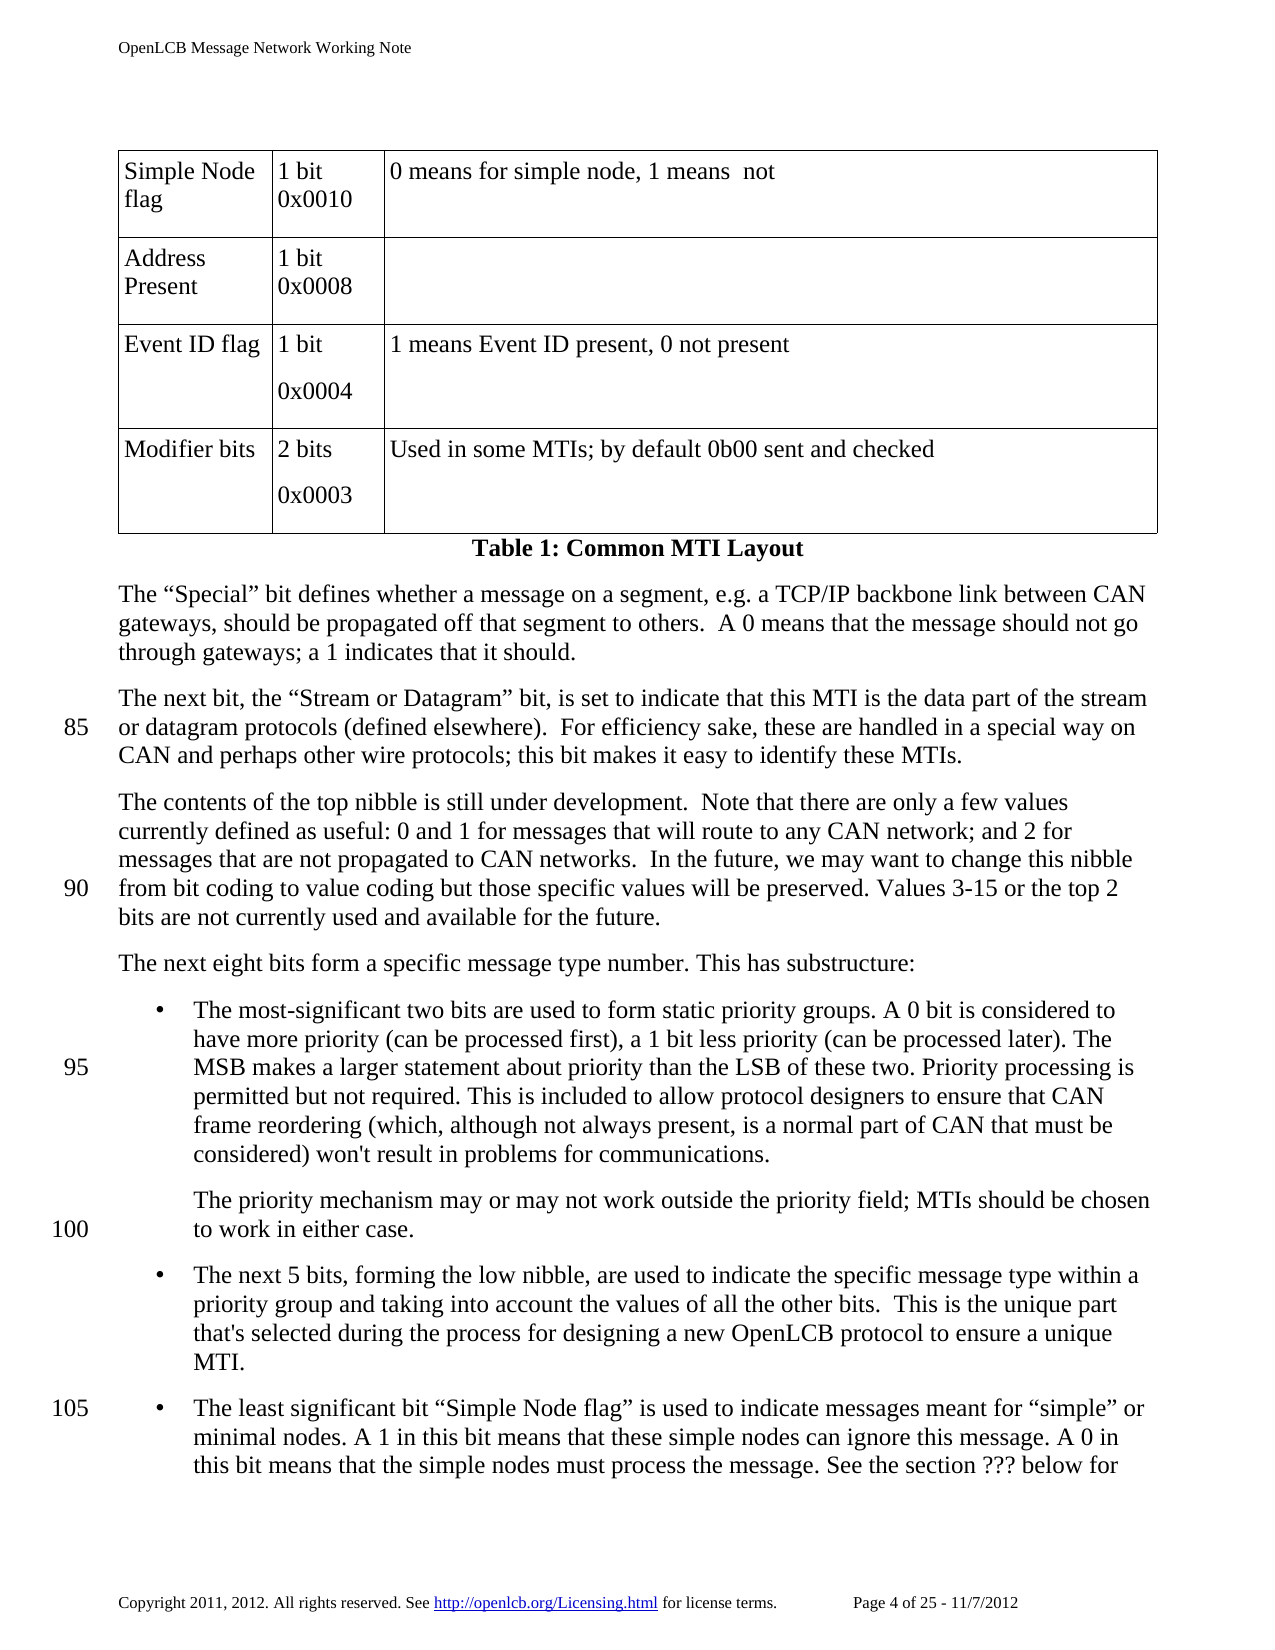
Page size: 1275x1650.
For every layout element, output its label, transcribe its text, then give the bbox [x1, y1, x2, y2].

table_cell 2 bits 0x0003 [273, 429, 384, 532]
table_cell Event ID flag [119, 325, 272, 428]
table_cell [385, 238, 1157, 323]
list The next 5 bits, forming the low nibble, are used to indicate the specific message type within a priority group and taking into account the values of all the other bits. This is the unique part that's selected during the process for designing a new OpenLCB protocol to ensure a unique MTI. [156, 1260, 1157, 1375]
table_cell Used in some MTIs; by default 0b00 sent and checked [385, 429, 1157, 532]
table_cell 0 means for simple node, 1 means not [385, 151, 1157, 237]
text The next bit, the “Stream or Datagram” bit, is set to indicate that this MTI is the data part of the stream or datagram protocols (defined elsewhere). For efficiency sake, these are handled in a special way on CAN and perhaps other wire protocols; this bit makes it easy to identify these MTIs. [118, 683, 1157, 769]
subtitle Table 1: Common MTI Layout [118, 534, 1157, 561]
list The most-significant two bits are used to form static priority groups. A 0 bit is considered to have more priority (can be processed first), a 1 bit less priority (can be processed later). The MSB makes a larger statement about priority than the LSB of these two. Priority processing is permitted but not required. This is included to allow protocol designers to ensure that CAN frame reordering (which, although not always present, is a normal part of CAN that must be considered) won't result in problems for communications. [156, 995, 1157, 1167]
text The priority mechanism may or may not work outside the priority field; MTIs should be chosen to work in either case. [193, 1185, 1157, 1243]
text The next eight bits form a specific message type number. This has substructure: [118, 948, 1157, 977]
table_cell 1 bit 0x0008 [273, 238, 384, 323]
table_cell 1 bit 0x0010 [273, 151, 384, 237]
table_cell 1 means Event ID present, 0 not present [385, 325, 1157, 428]
table_cell Modifier bits [119, 429, 272, 532]
text The “Special” bit defines whether a message on a segment, e.g. a TCP/IP backbone link between CAN gateways, should be propagated off that segment to others. A 0 means that the message should not go through gateways; a 1 indicates that it should. [118, 579, 1157, 665]
text The contents of the top nibble is still under development. Note that there are only a few values currently defined as useful: 0 and 1 for messages that will route to any CAN network; and 2 for messages that are not propagated to CAN networks. In the future, we may want to change this nibble from bit coding to value coding but those specific values will be preserved. Values 3-15 or the top 2 bits are not currently used and available for the future. [118, 787, 1157, 931]
table_cell Address Present [119, 238, 272, 323]
table_cell Simple Node flag [119, 151, 272, 237]
list The least significant bit “Simple Node flag” is used to indicate messages meant for “simple” or minimal nodes. A 1 in this bit means that these simple nodes can ignore this message. A 0 in this bit means that the simple nodes must process the message. See the section ??? below for [156, 1393, 1157, 1479]
table_cell 1 bit 0x0004 [273, 325, 384, 428]
